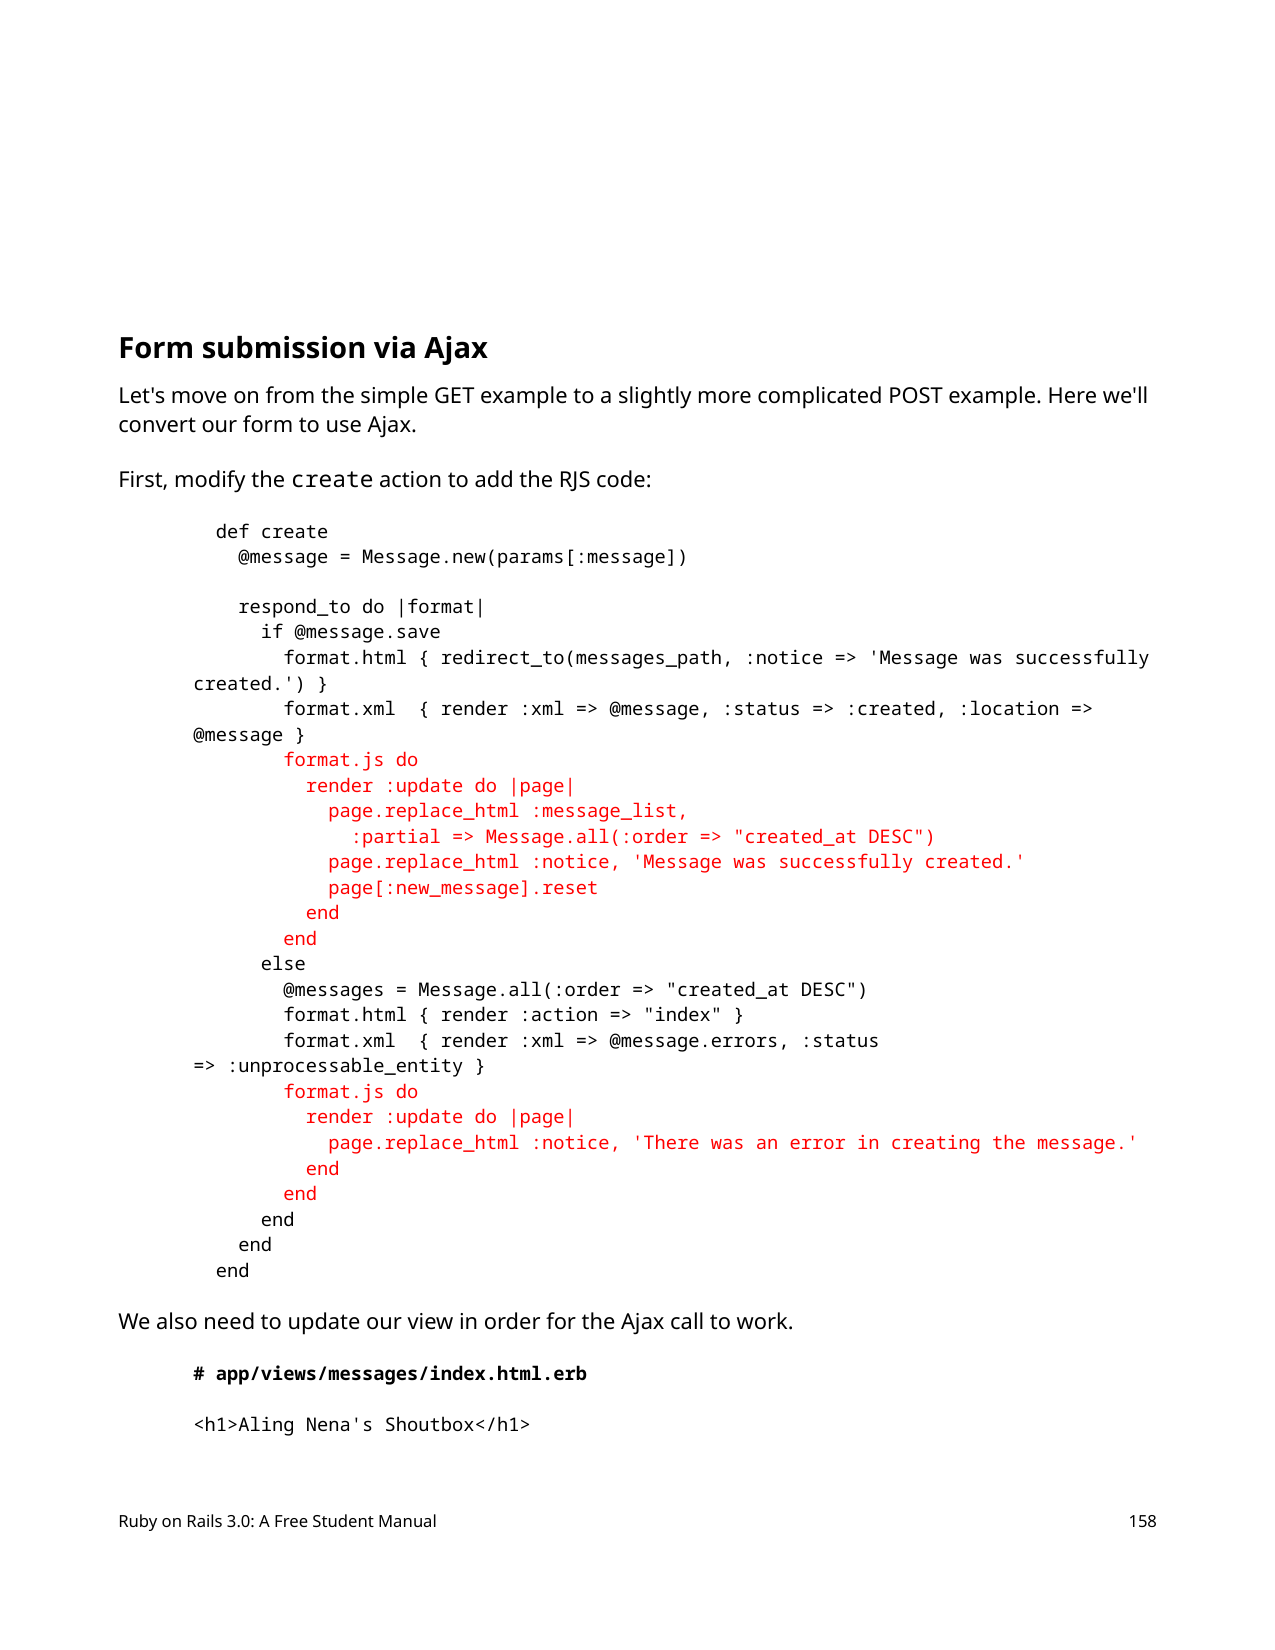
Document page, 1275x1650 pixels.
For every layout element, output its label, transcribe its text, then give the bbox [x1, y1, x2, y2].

text def create @message = Message.new(params[:message]) [193, 518, 1157, 569]
subtitle Form submission via Ajax [118, 327, 1157, 367]
text We also need to update our view in order for the Ajax call to work. [118, 1306, 1157, 1336]
text # app/views/messages/index.html.erb <h1>Aling Nena's Shoutbox</h1> [193, 1360, 1157, 1462]
text Let's move on from the simple GET example to a slightly more complicated POST example. Here we'll convert our form to use Ajax. [118, 379, 1157, 439]
text respond_to do |format| if @message.save format.html { redirect_to(messages_path, :notice => 'Message was successfully created.') } format.xml { render :xml => @message, :status => :created, :location => @message } format.js do render :update do |page| page.replace_html :message_list, :partial => Message.all(:order => "created_at DESC") page.replace_html :notice, 'Message was successfully created.' page[:new_message].reset end end else @messages = Message.all(:order => "created_at DESC") format.html { render :action => "index" } format.xml { render :xml => @message.errors, :status => :unprocessable_entity } format.js do render :update do |page| page.replace_html :notice, 'There was an error in creating the message.' end end end end end [193, 593, 1157, 1282]
text First, modify the create action to add the RJS code: [118, 463, 1157, 494]
